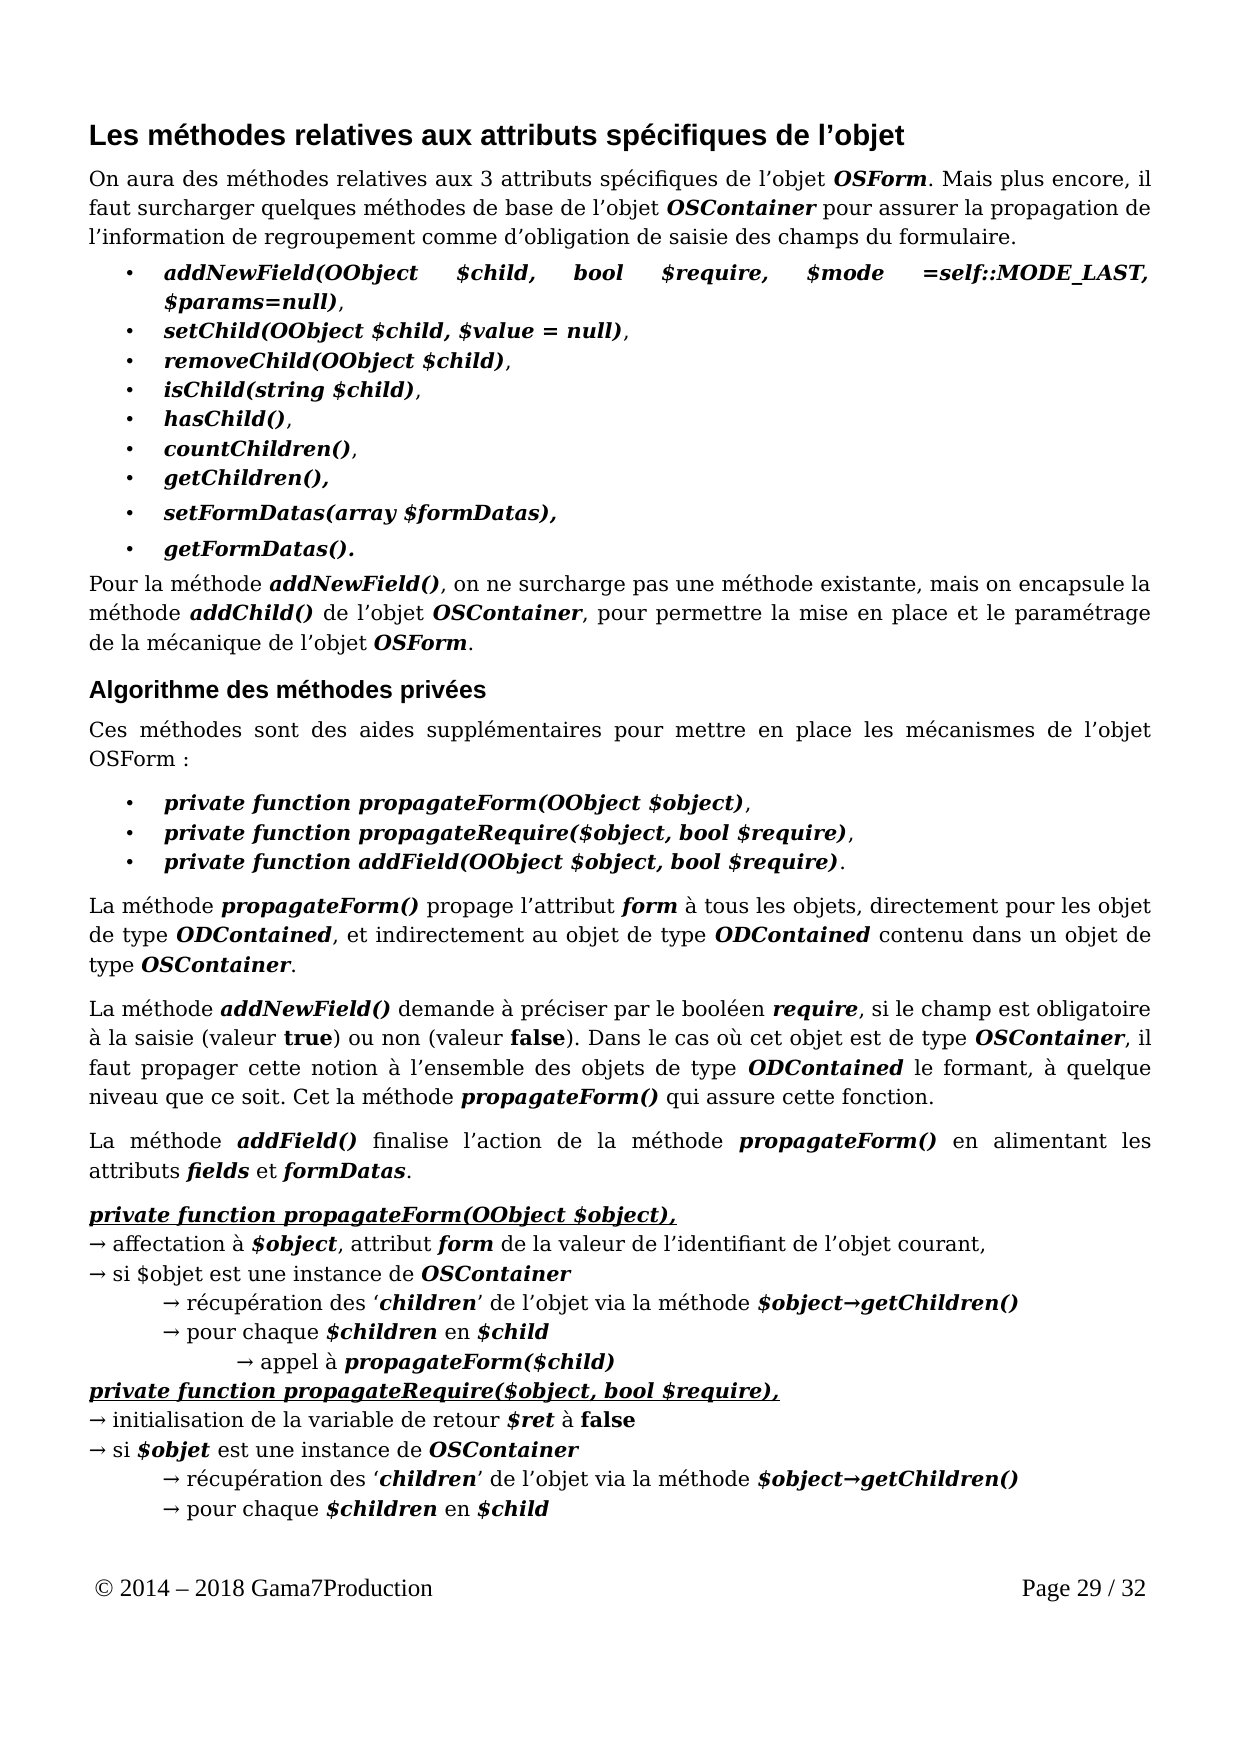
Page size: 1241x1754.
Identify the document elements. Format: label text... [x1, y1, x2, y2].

text → récupération des ‘children’ de l’objet via la méthode $object→getChildren() [88, 1467, 1152, 1492]
text → affectation à $object, attribut form de la valeur de l’identifiant de l’objet courant, [88, 1232, 1152, 1257]
text private function propagateForm(OObject $object), [88, 1203, 1152, 1227]
subtitle Algorithme des méthodes privées [88, 675, 1152, 703]
text → initialisation de la variable de retour $ret à false [88, 1408, 1152, 1433]
list setChild(OObject $child, $value = null), [126, 319, 1152, 343]
list addNewField(OObject $child, bool $require, $mode =self::MODE_LAST, $params=null), [126, 260, 1152, 314]
list private function propagateForm(OObject $object), [126, 791, 1152, 816]
text On aura des méthodes relatives aux 3 attributs spécifiques de l’objet OSForm. Mais plus encore, il faut surcharger quelques méthodes de base de l’objet OSContainer pour assurer la propagation de l’information de regroupement comme d’obligation de saisie des champs du formulaire. [88, 167, 1152, 249]
list hasChild(), [126, 407, 1152, 432]
list isChild(string $child), [126, 378, 1152, 402]
subtitle Les méthodes relatives aux attributs spécifiques de l’objet [88, 118, 1152, 152]
text → si $objet est une instance de OSContainer [88, 1261, 1152, 1286]
text → pour chaque $children en $child [88, 1496, 1152, 1521]
text private function propagateRequire($object, bool $require), [88, 1379, 1152, 1403]
list setFormDatas(array $formDatas), [126, 501, 1152, 526]
text Ces méthodes sont des aides supplémentaires pour mettre en place les mécanismes de l’objet OSForm : [88, 718, 1152, 771]
list getChildren(), [126, 466, 1152, 490]
text La méthode addField() finalise l’action de la méthode propagateForm() en alimentant les attributs fields et formDatas. [88, 1129, 1152, 1183]
text Pour la méthode addNewField(), on ne surcharge pas une méthode existante, mais on encapsule la méthode addChild() de l’objet OSContainer, pour permettre la mise en place et le paramétrage de la mécanique de l’objet OSForm. [88, 572, 1152, 655]
list getFormDatas(). [126, 537, 1152, 561]
list removeChild(OObject $child), [126, 348, 1152, 373]
text → récupération des ‘children’ de l’objet via la méthode $object→getChildren() [88, 1291, 1152, 1315]
text → pour chaque $children en $child [88, 1320, 1152, 1345]
text → si $objet est une instance de OSContainer [88, 1438, 1152, 1462]
list private function propagateRequire($object, bool $require), [126, 820, 1152, 845]
list countChildren(), [126, 437, 1152, 461]
text La méthode addNewField() demande à préciser par le booléen require, si le champ est obligatoire à la saisie (valeur true) ou non (valeur false). Dans le cas où cet objet est de type OSContainer, il faut propager cette notion à l’ensemble des objets de type ODContained le formant, à quelque niveau que ce soit. Cet la méthode propagateForm() qui assure cette fonction. [88, 997, 1152, 1109]
text → appel à propagateForm($child) [88, 1349, 1152, 1374]
list private function addField(OObject $object, bool $require). [126, 850, 1152, 874]
text La méthode propagateForm() propage l’attribut form à tous les objets, directement pour les objet de type ODContained, et indirectement au objet de type ODContained contenu dans un objet de type OSContainer. [88, 894, 1152, 977]
